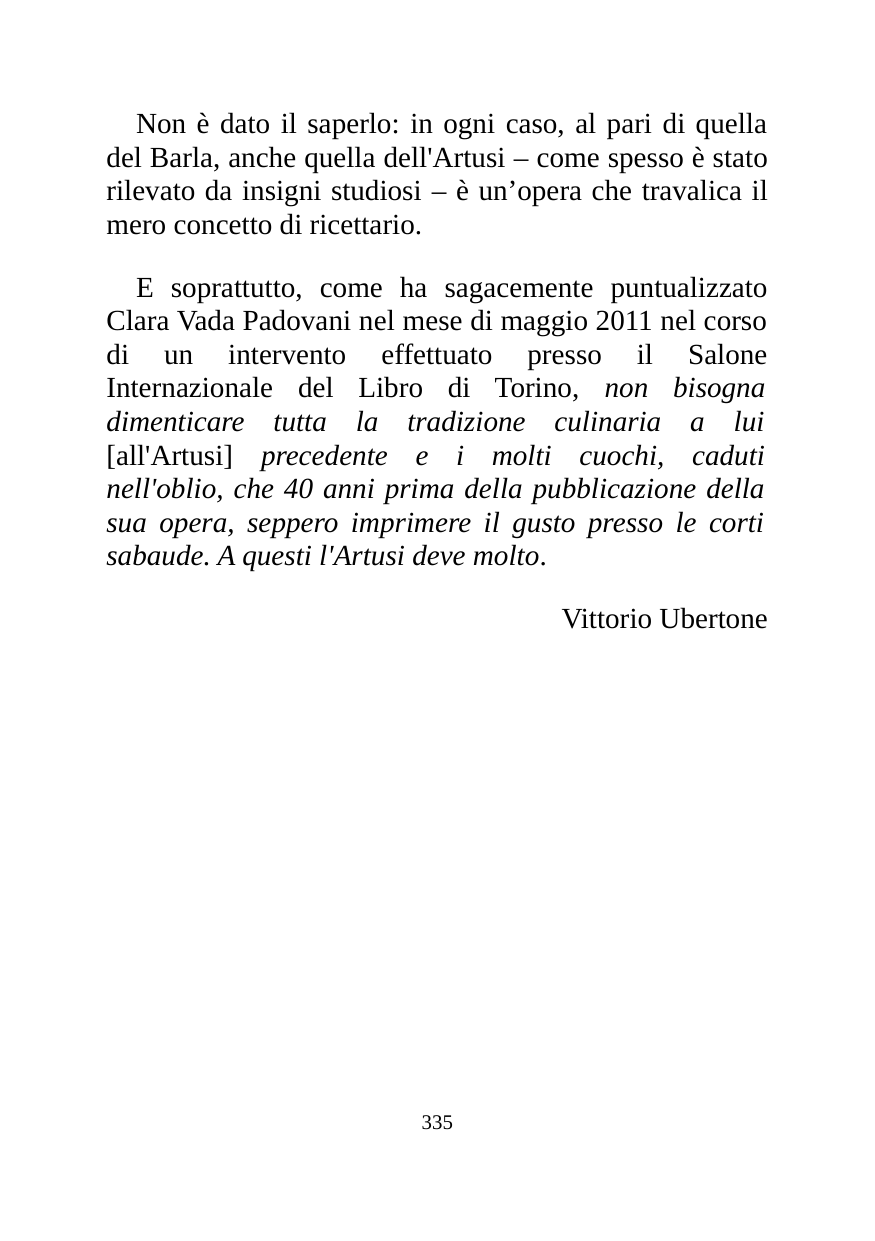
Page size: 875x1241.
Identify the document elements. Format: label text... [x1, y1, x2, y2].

text Non è dato il saperlo: in ogni caso, al pari di quella del Barla, anche quella dell'Artusi – come spesso è stato rilevato da insigni studiosi – è un’opera che travalica il mero concetto di ricettario. [106, 106, 768, 240]
text Vittorio Ubertone [106, 601, 768, 635]
text E soprattutto, come ha sagacemente puntualizzato Clara Vada Padovani nel mese di maggio 2011 nel corso di un intervento effettuato presso il Salone Internazionale del Libro di Torino, non bisogna dimenticare tutta la tradizione culinaria a lui [all'Artusi] precedente e i molti cuochi, caduti nell'oblio, che 40 anni prima della pubblicazione della sua opera, seppero imprimere il gusto presso le corti sabaude. A questi l'Artusi deve molto. [106, 270, 768, 572]
